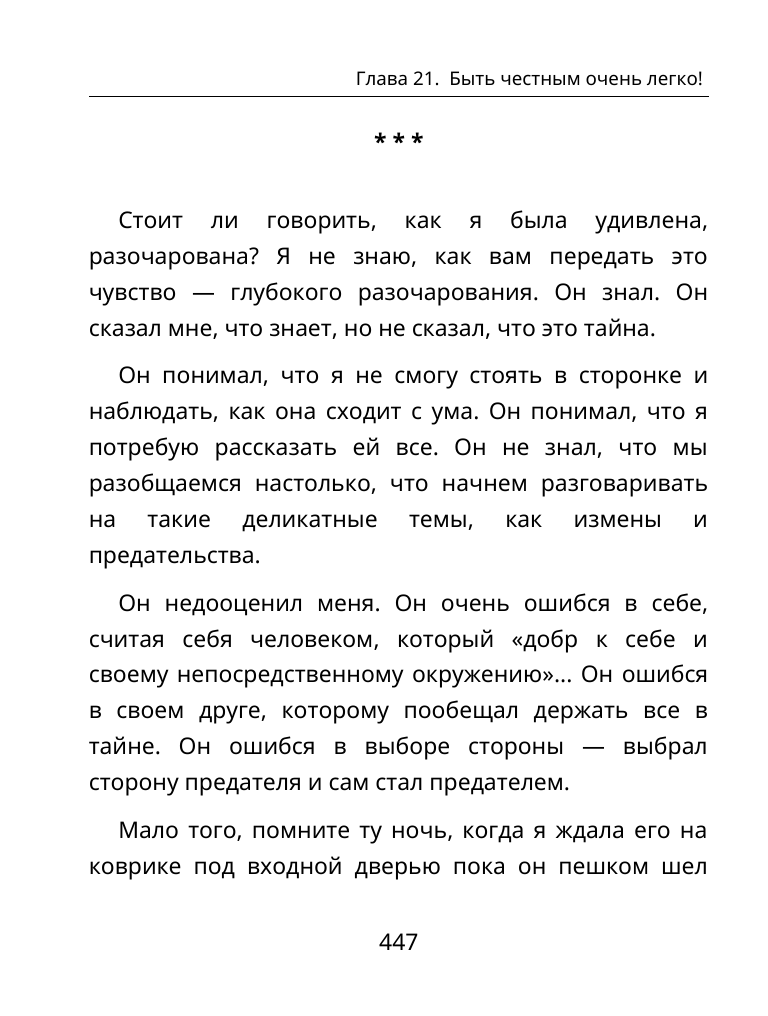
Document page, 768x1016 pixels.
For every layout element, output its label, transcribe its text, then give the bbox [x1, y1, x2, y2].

text Мало того, помните ту ночь, когда я ждала его на коврике под входной дверью пока он пешком шел [88, 814, 709, 881]
subtitle * * * [88, 126, 709, 157]
text Он недооценил меня. Он очень ошибся в себе, считая себя человеком, который «добр к себе и своему непосредственному окружению»... Он ошибся в своем друге, которому пообещал держать все в тайне. Он ошибся в выборе стороны — выбрал сторону предателя и сам стал предателем. [88, 587, 709, 797]
text Стоит ли говорить, как я была удивлена, разочарована? Я не знаю, как вам передать это чувство — глубокого разочарования. Он знал. Он сказал мне, что знает, но не сказал, что это тайна. [88, 204, 709, 343]
text Он понимал, что я не смогу стоять в сторонке и наблюдать, как она сходит с ума. Он понимал, что я потребую рассказать ей все. Он не знал, что мы разобщаемся настолько, что начнем разговаривать на такие деликатные темы, как измены и предательства. [88, 359, 709, 570]
